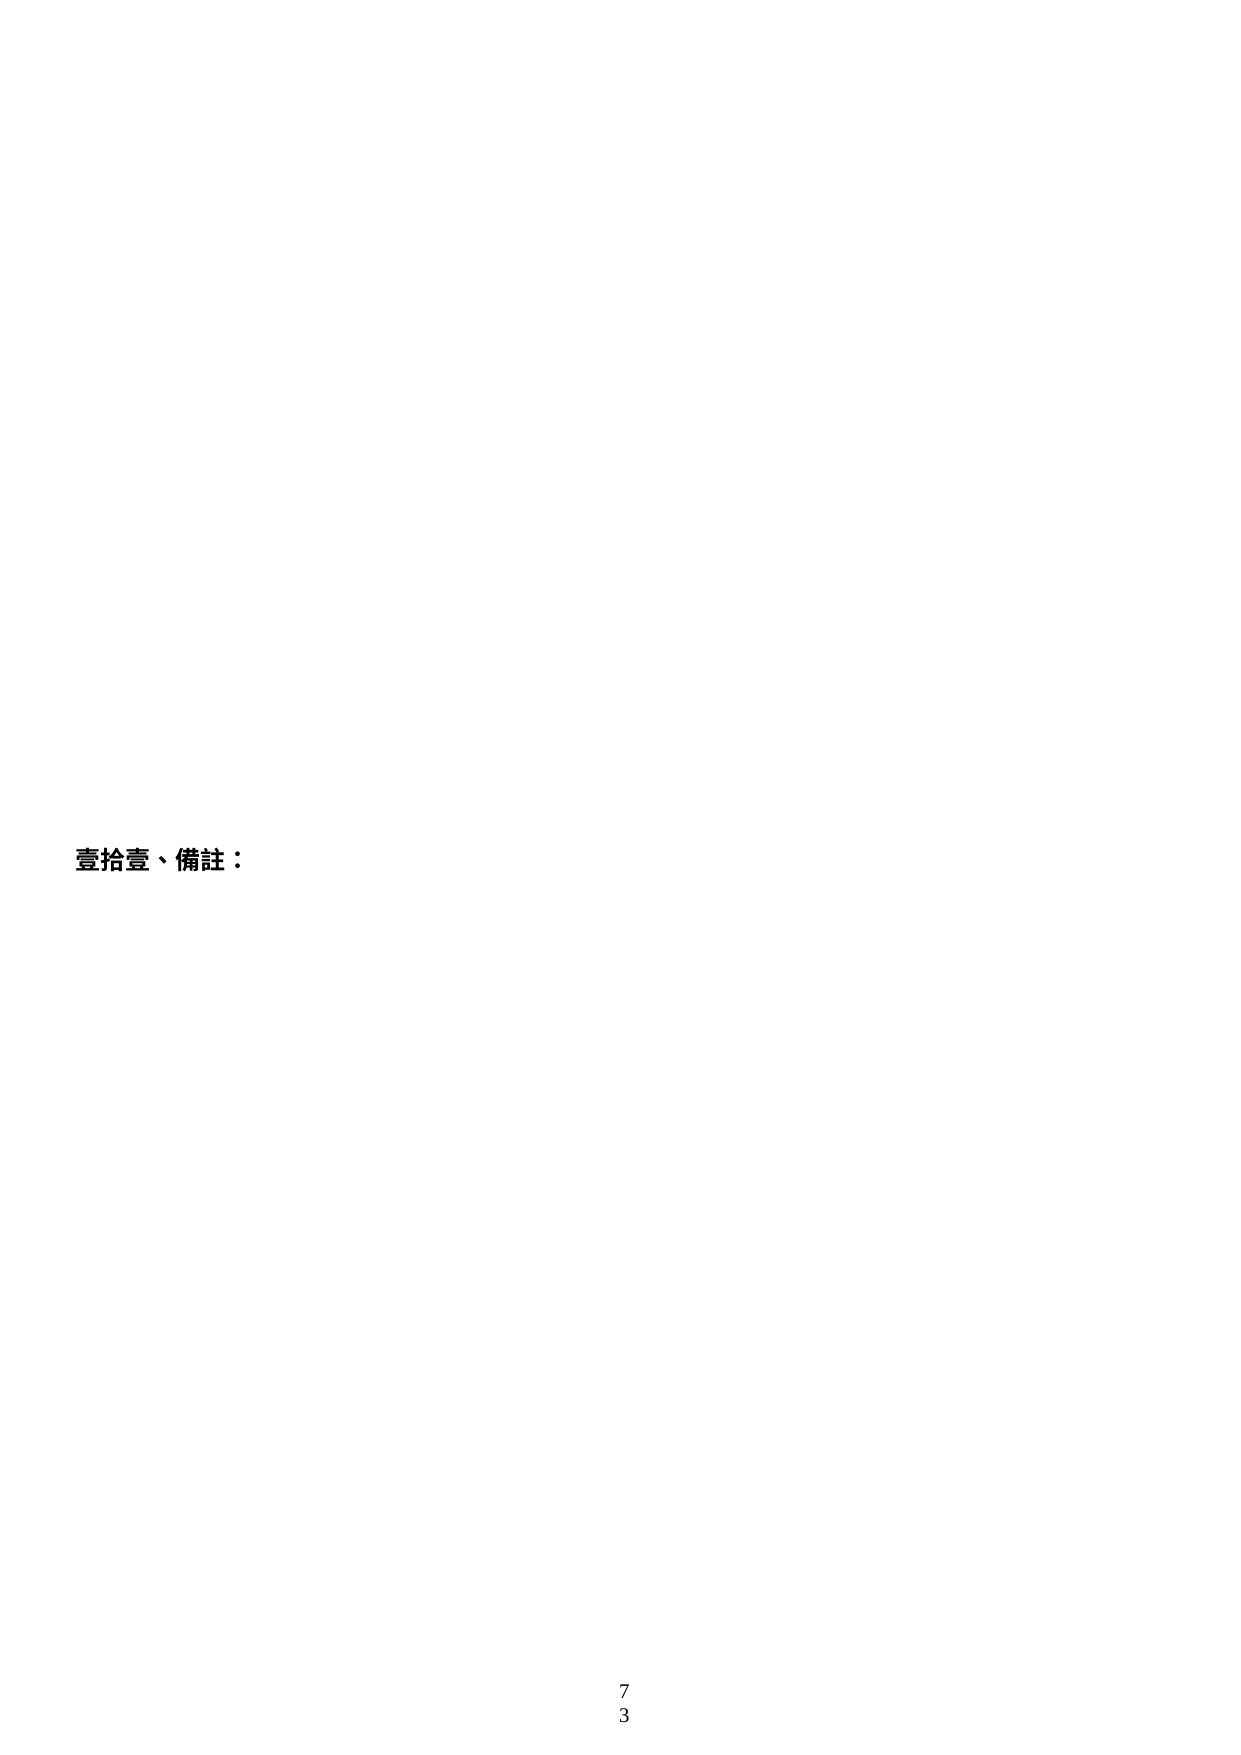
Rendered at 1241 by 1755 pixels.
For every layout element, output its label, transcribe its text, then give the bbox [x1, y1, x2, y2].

text 壹拾壹、備註： [75, 841, 1165, 877]
